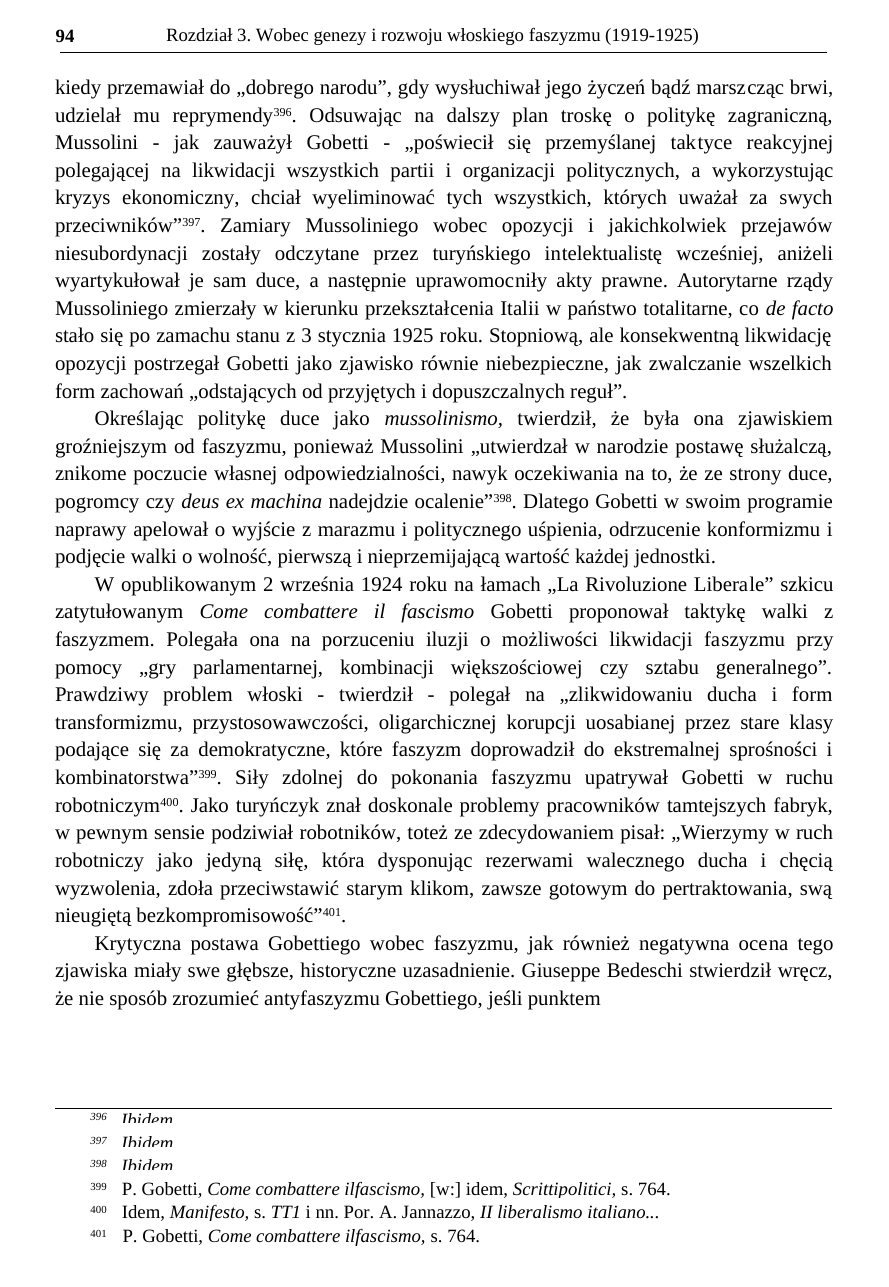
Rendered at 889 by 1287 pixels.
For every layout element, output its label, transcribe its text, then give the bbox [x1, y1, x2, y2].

text 397 Ibidem. [55, 1132, 832, 1146]
text 94 [55, 25, 80, 47]
text Rozdział 3. Wobec genezy i rozwoju włoskiego faszyzmu (1919-1925) [166, 24, 718, 46]
text 396 Ibidem. [55, 1109, 832, 1123]
text 398 Ibidem. [55, 1155, 832, 1169]
text W opublikowanym 2 września 1924 roku na łamach „La Rivoluzione Libera­le” szkicu zatytułowanym Come combattere il fascismo Gobetti proponował taktykę walki z faszyzmem. Polegała ona na porzuceniu iluzji o możliwości likwidacji fa­szyzmu przy pomocy „gry parlamentarnej, kombinacji większościowej czy sztabu generalnego”. Prawdziwy problem włoski - twierdził - polegał na „zlikwidowaniu ducha i form transformizmu, przystosowawczości, oligarchicznej korupcji uosabia­nej przez stare klasy podające się za demokratyczne, które faszyzm doprowadził do ekstremalnej sprośności i kombinatorstwa”399. Siły zdolnej do pokonania fa­szyzmu upatrywał Gobetti w ruchu robotniczym400. Jako turyńczyk znał doskona­le problemy pracowników tamtejszych fabryk, w pewnym sensie podziwiał robot­ników, toteż ze zdecydowaniem pisał: „Wierzymy w ruch robotniczy jako jedyną siłę, która dysponując rezerwami walecznego ducha i chęcią wyzwolenia, zdoła przeciwstawić starym klikom, zawsze gotowym do pertraktowania, swą nieugiętą bezkompromisowość”401. [55, 572, 833, 927]
text 401 P. Gobetti, Come combattere ilfascismo, s. 764. [55, 1225, 832, 1246]
text 400 Idem, Manifesto, s. TT1 i nn. Por. A. Jannazzo, II liberalismo italiano... [55, 1201, 832, 1221]
text Krytyczna postawa Gobettiego wobec faszyzmu, jak również negatywna oce­na tego zjawiska miały swe głębsze, historyczne uzasadnienie. Giuseppe Bedeschi stwierdził wręcz, że nie sposób zrozumieć antyfaszyzmu Gobettiego, jeśli punktem [55, 931, 833, 1010]
text kiedy przemawiał do „dobrego narodu”, gdy wysłuchiwał jego życzeń bądź marsz­cząc brwi, udzielał mu reprymendy396. Odsuwając na dalszy plan troskę o politykę zagraniczną, Mussolini - jak zauważył Gobetti - „poświecił się przemyślanej tak­tyce reakcyjnej polegającej na likwidacji wszystkich partii i organizacji politycz­nych, a wykorzystując kryzys ekonomiczny, chciał wyeliminować tych wszystkich, których uważał za swych przeciwników”397. Zamiary Mussoliniego wobec opozycji i jakichkolwiek przejawów niesubordynacji zostały odczytane przez turyńskiego in­telektualistę wcześniej, aniżeli wyartykułował je sam duce, a następnie uprawomoc­niły akty prawne. Autorytarne rządy Mussoliniego zmierzały w kierunku przekształ­cenia Italii w państwo totalitarne, co de facto stało się po zamachu stanu z 3 stycznia 1925 roku. Stopniową, ale konsekwentną likwidację opozycji postrzegał Gobetti jako zjawisko równie niebezpieczne, jak zwalczanie wszelkich form zachowań „od­stających od przyjętych i dopuszczalnych reguł”. [55, 75, 833, 403]
text 399 P. Gobetti, Come combattere ilfascismo, [w:] idem, Scrittipolitici, s. 764. [55, 1178, 832, 1197]
text Określając politykę duce jako mussolinismo, twierdził, że była ona zjawiskiem groźniejszym od faszyzmu, ponieważ Mussolini „utwierdzał w narodzie postawę służalczą, znikome poczucie własnej odpowiedzialności, nawyk oczekiwania na to, że ze strony duce, pogromcy czy deus ex machina nadejdzie ocalenie”398. Dlatego Gobetti w swoim programie naprawy apelował o wyjście z marazmu i politycznego uśpienia, odrzucenie konformizmu i podjęcie walki o wolność, pierwszą i nieprze­mijającą wartość każdej jednostki. [55, 406, 833, 568]
